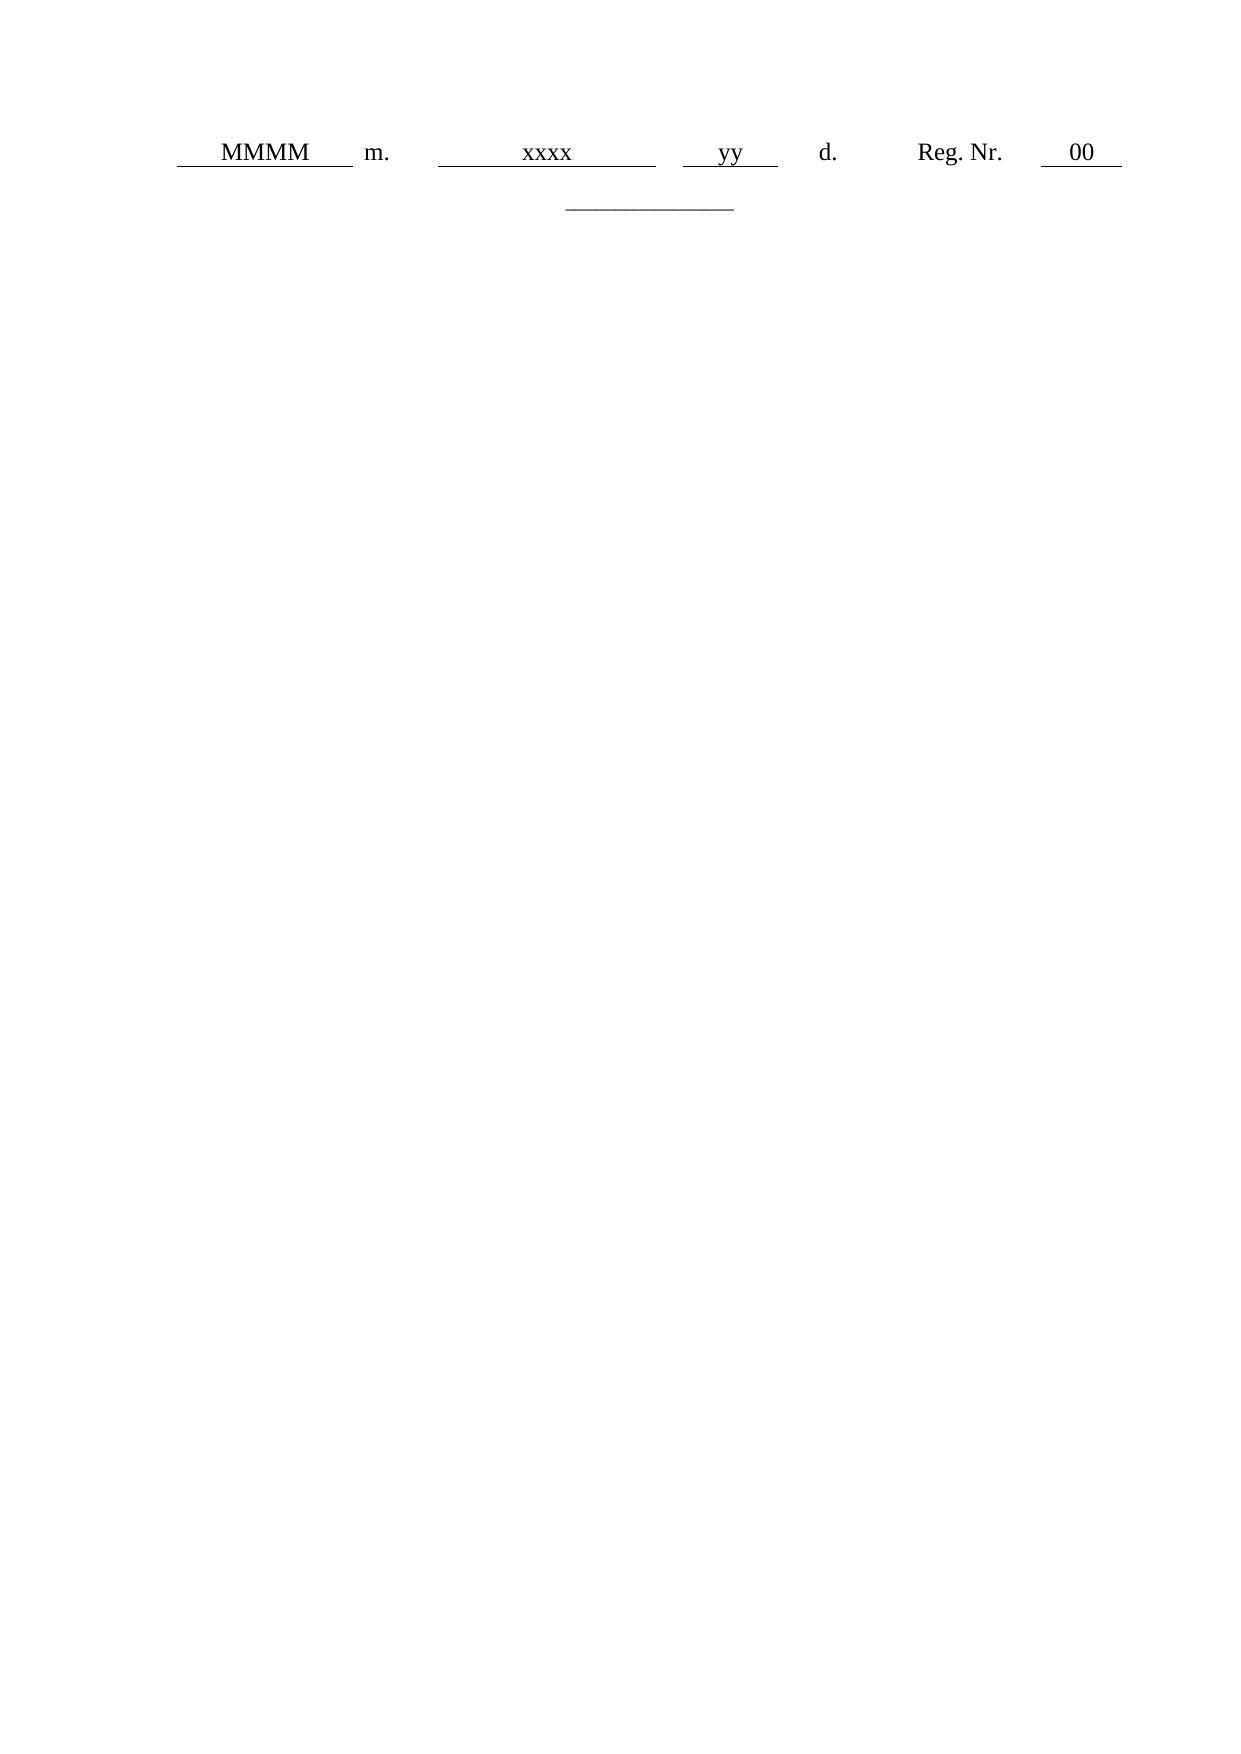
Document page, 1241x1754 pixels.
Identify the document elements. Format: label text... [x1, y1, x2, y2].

table_header m. [353, 137, 408, 166]
table_header [854, 137, 879, 166]
table_header xxxx [438, 137, 656, 166]
table_header 00 [1041, 137, 1122, 166]
table_header [409, 137, 438, 166]
table_header d. [807, 137, 853, 166]
table_header yy [683, 137, 778, 166]
table_header [656, 137, 682, 166]
text _________________ [177, 190, 1122, 213]
table_header Reg. Nr. [879, 137, 1041, 166]
table_header MMMM [177, 137, 353, 166]
table_header [778, 137, 807, 166]
